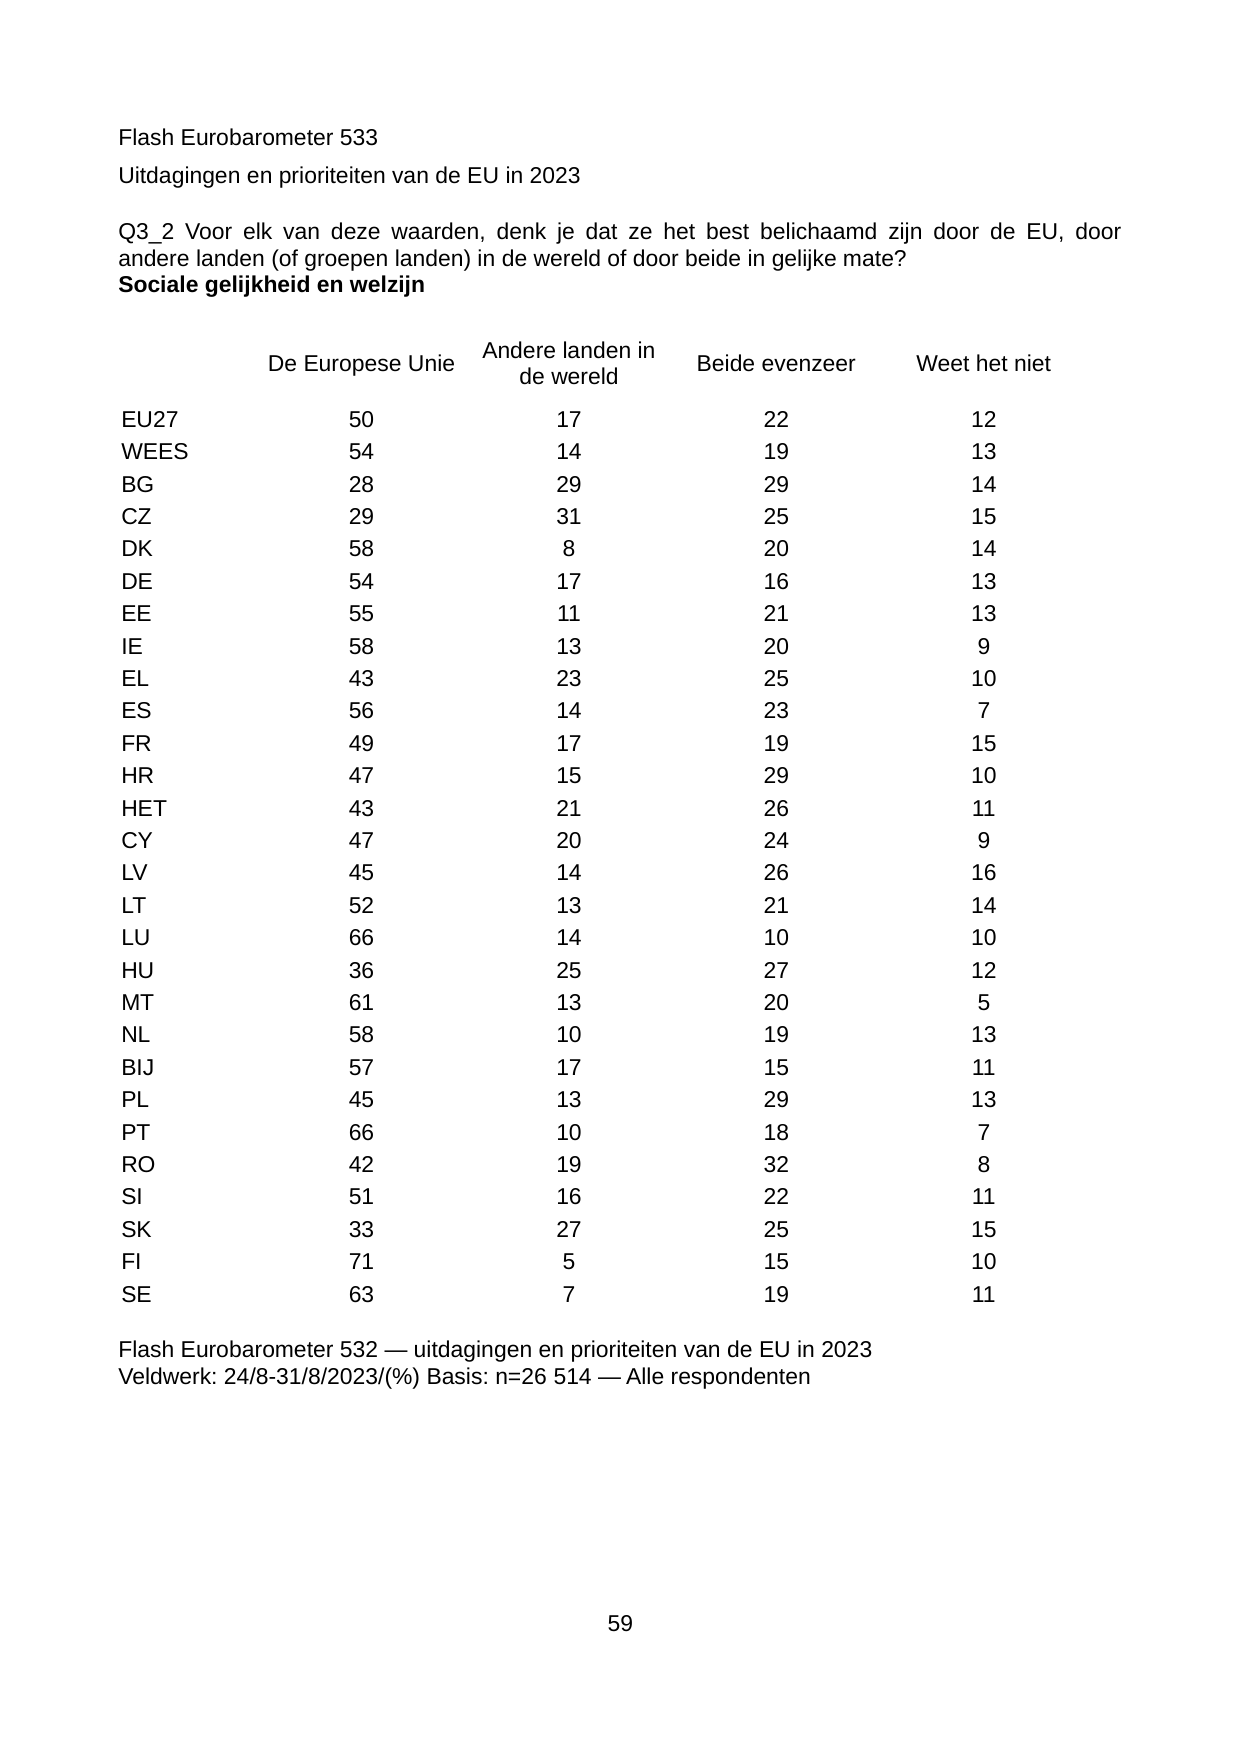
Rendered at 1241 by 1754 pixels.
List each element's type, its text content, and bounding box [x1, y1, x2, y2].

table_cell 25 [673, 1213, 880, 1245]
table_cell 18 [673, 1116, 880, 1148]
table_cell 52 [258, 889, 465, 921]
table_cell 19 [465, 1148, 672, 1180]
table_cell LU [118, 921, 258, 953]
table_cell 20 [673, 630, 880, 662]
table_cell 58 [258, 1018, 465, 1051]
table_cell 33 [258, 1213, 465, 1245]
table_cell 19 [673, 435, 880, 468]
table_cell 15 [880, 727, 1087, 759]
table_cell 15 [880, 500, 1087, 532]
table_cell 14 [880, 468, 1087, 500]
table_cell 14 [465, 435, 672, 468]
table_cell 54 [258, 565, 465, 597]
table_cell 10 [880, 759, 1087, 792]
table_cell 28 [258, 468, 465, 500]
table_cell 13 [465, 630, 672, 662]
table_cell FI [118, 1245, 258, 1277]
table_cell 47 [258, 824, 465, 856]
table_cell 58 [258, 630, 465, 662]
table_cell 9 [880, 630, 1087, 662]
table_cell 11 [880, 1278, 1087, 1310]
table_cell 36 [258, 954, 465, 986]
table_cell 8 [465, 533, 672, 565]
table_cell 55 [258, 597, 465, 629]
table_cell 47 [258, 759, 465, 792]
table_cell 10 [673, 921, 880, 953]
table_cell 16 [673, 565, 880, 597]
table_cell 10 [880, 921, 1087, 953]
table_cell FR [118, 727, 258, 759]
table_cell WEES [118, 435, 258, 468]
table_cell SI [118, 1180, 258, 1213]
table_cell 8 [880, 1148, 1087, 1180]
table_cell 54 [258, 435, 465, 468]
table_cell 29 [673, 759, 880, 792]
table_cell CY [118, 824, 258, 856]
table_cell 26 [673, 856, 880, 889]
table_cell 71 [258, 1245, 465, 1277]
table_cell 11 [880, 1180, 1087, 1213]
table_cell 19 [673, 727, 880, 759]
table_cell PL [118, 1083, 258, 1116]
table_cell 24 [673, 824, 880, 856]
table_cell 14 [880, 533, 1087, 565]
table_cell 12 [880, 954, 1087, 986]
table_cell 13 [880, 435, 1087, 468]
table_cell 14 [465, 694, 672, 727]
table_cell HR [118, 759, 258, 792]
table_cell 15 [880, 1213, 1087, 1245]
table_cell DE [118, 565, 258, 597]
table_cell EL [118, 662, 258, 694]
table_cell 14 [465, 856, 672, 889]
table_cell 57 [258, 1051, 465, 1083]
table_cell 7 [880, 1116, 1087, 1148]
table_header De Europese Unie [258, 324, 465, 403]
table_cell 56 [258, 694, 465, 727]
table_cell DK [118, 533, 258, 565]
table_cell 29 [673, 468, 880, 500]
table_cell 22 [673, 1180, 880, 1213]
table_cell MT [118, 986, 258, 1018]
table_cell 31 [465, 500, 672, 532]
table_cell 51 [258, 1180, 465, 1213]
table_cell SE [118, 1278, 258, 1310]
table_cell 26 [673, 792, 880, 824]
table_cell 63 [258, 1278, 465, 1310]
table_cell 11 [880, 792, 1087, 824]
table_cell 10 [880, 662, 1087, 694]
table_cell 45 [258, 856, 465, 889]
table_cell 10 [880, 1245, 1087, 1277]
table_cell 16 [880, 856, 1087, 889]
table_header [118, 324, 258, 403]
table_cell SK [118, 1213, 258, 1245]
table_cell 15 [673, 1051, 880, 1083]
table_cell EU27 [118, 403, 258, 435]
table_cell 22 [673, 403, 880, 435]
table_cell 27 [673, 954, 880, 986]
table_cell 15 [465, 759, 672, 792]
table_cell NL [118, 1018, 258, 1051]
table_cell 9 [880, 824, 1087, 856]
table_cell 5 [880, 986, 1087, 1018]
table_cell 7 [880, 694, 1087, 727]
table_cell 13 [880, 1083, 1087, 1116]
table_cell 13 [880, 565, 1087, 597]
table_header Beide evenzeer [673, 324, 880, 403]
table_cell 19 [673, 1278, 880, 1310]
table_cell 14 [880, 889, 1087, 921]
table_cell BIJ [118, 1051, 258, 1083]
text Q3_2 Voor elk van deze waarden, denk je dat ze het best belichaamd zijn door de EU, door andere landen (of groepen landen) in de wereld of door beide in gelijke mate? [118, 218, 1122, 271]
table_cell 58 [258, 533, 465, 565]
table_cell 20 [465, 824, 672, 856]
table_header Andere landen in de wereld [465, 324, 672, 403]
table_cell 50 [258, 403, 465, 435]
table_cell 13 [465, 1083, 672, 1116]
table_cell 17 [465, 727, 672, 759]
table_cell 14 [465, 921, 672, 953]
table_cell 13 [465, 889, 672, 921]
table_cell CZ [118, 500, 258, 532]
table_cell HET [118, 792, 258, 824]
table_cell IE [118, 630, 258, 662]
table_cell 13 [880, 597, 1087, 629]
table_cell 15 [673, 1245, 880, 1277]
table_cell PT [118, 1116, 258, 1148]
table_cell 27 [465, 1213, 672, 1245]
table_cell 43 [258, 792, 465, 824]
table_cell 13 [465, 986, 672, 1018]
table_cell 29 [673, 1083, 880, 1116]
text Sociale gelijkheid en welzijn [118, 271, 1122, 297]
table_cell 13 [880, 1018, 1087, 1051]
table_cell 11 [465, 597, 672, 629]
table_cell 21 [673, 597, 880, 629]
table_cell 25 [673, 500, 880, 532]
table_cell 66 [258, 921, 465, 953]
table_cell 25 [465, 954, 672, 986]
table_cell 10 [465, 1116, 672, 1148]
table_cell ES [118, 694, 258, 727]
table_cell 29 [465, 468, 672, 500]
table_cell LV [118, 856, 258, 889]
table_cell LT [118, 889, 258, 921]
table_cell 12 [880, 403, 1087, 435]
table_cell 49 [258, 727, 465, 759]
table_cell 43 [258, 662, 465, 694]
text Veldwerk: 24/8-31/8/2023/(%) Basis: n=26 514 — Alle respondenten [118, 1363, 1122, 1389]
table_cell 25 [673, 662, 880, 694]
table_cell 20 [673, 986, 880, 1018]
table_cell 45 [258, 1083, 465, 1116]
table_cell 16 [465, 1180, 672, 1213]
table_cell 32 [673, 1148, 880, 1180]
table_cell BG [118, 468, 258, 500]
table_cell 42 [258, 1148, 465, 1180]
table_cell 5 [465, 1245, 672, 1277]
table_cell 61 [258, 986, 465, 1018]
table_cell 17 [465, 403, 672, 435]
table_cell 23 [673, 694, 880, 727]
table_cell 20 [673, 533, 880, 565]
table_cell RO [118, 1148, 258, 1180]
table_cell 66 [258, 1116, 465, 1148]
table_header Weet het niet [880, 324, 1087, 403]
table_cell 29 [258, 500, 465, 532]
table_cell 23 [465, 662, 672, 694]
table_cell 17 [465, 565, 672, 597]
text Flash Eurobarometer 532 — uitdagingen en prioriteiten van de EU in 2023 [118, 1336, 1122, 1363]
table_cell 19 [673, 1018, 880, 1051]
table_cell 17 [465, 1051, 672, 1083]
table_cell 10 [465, 1018, 672, 1051]
table_cell 21 [465, 792, 672, 824]
table_cell HU [118, 954, 258, 986]
table_cell EE [118, 597, 258, 629]
table_cell 21 [673, 889, 880, 921]
table_cell 11 [880, 1051, 1087, 1083]
table_cell 7 [465, 1278, 672, 1310]
